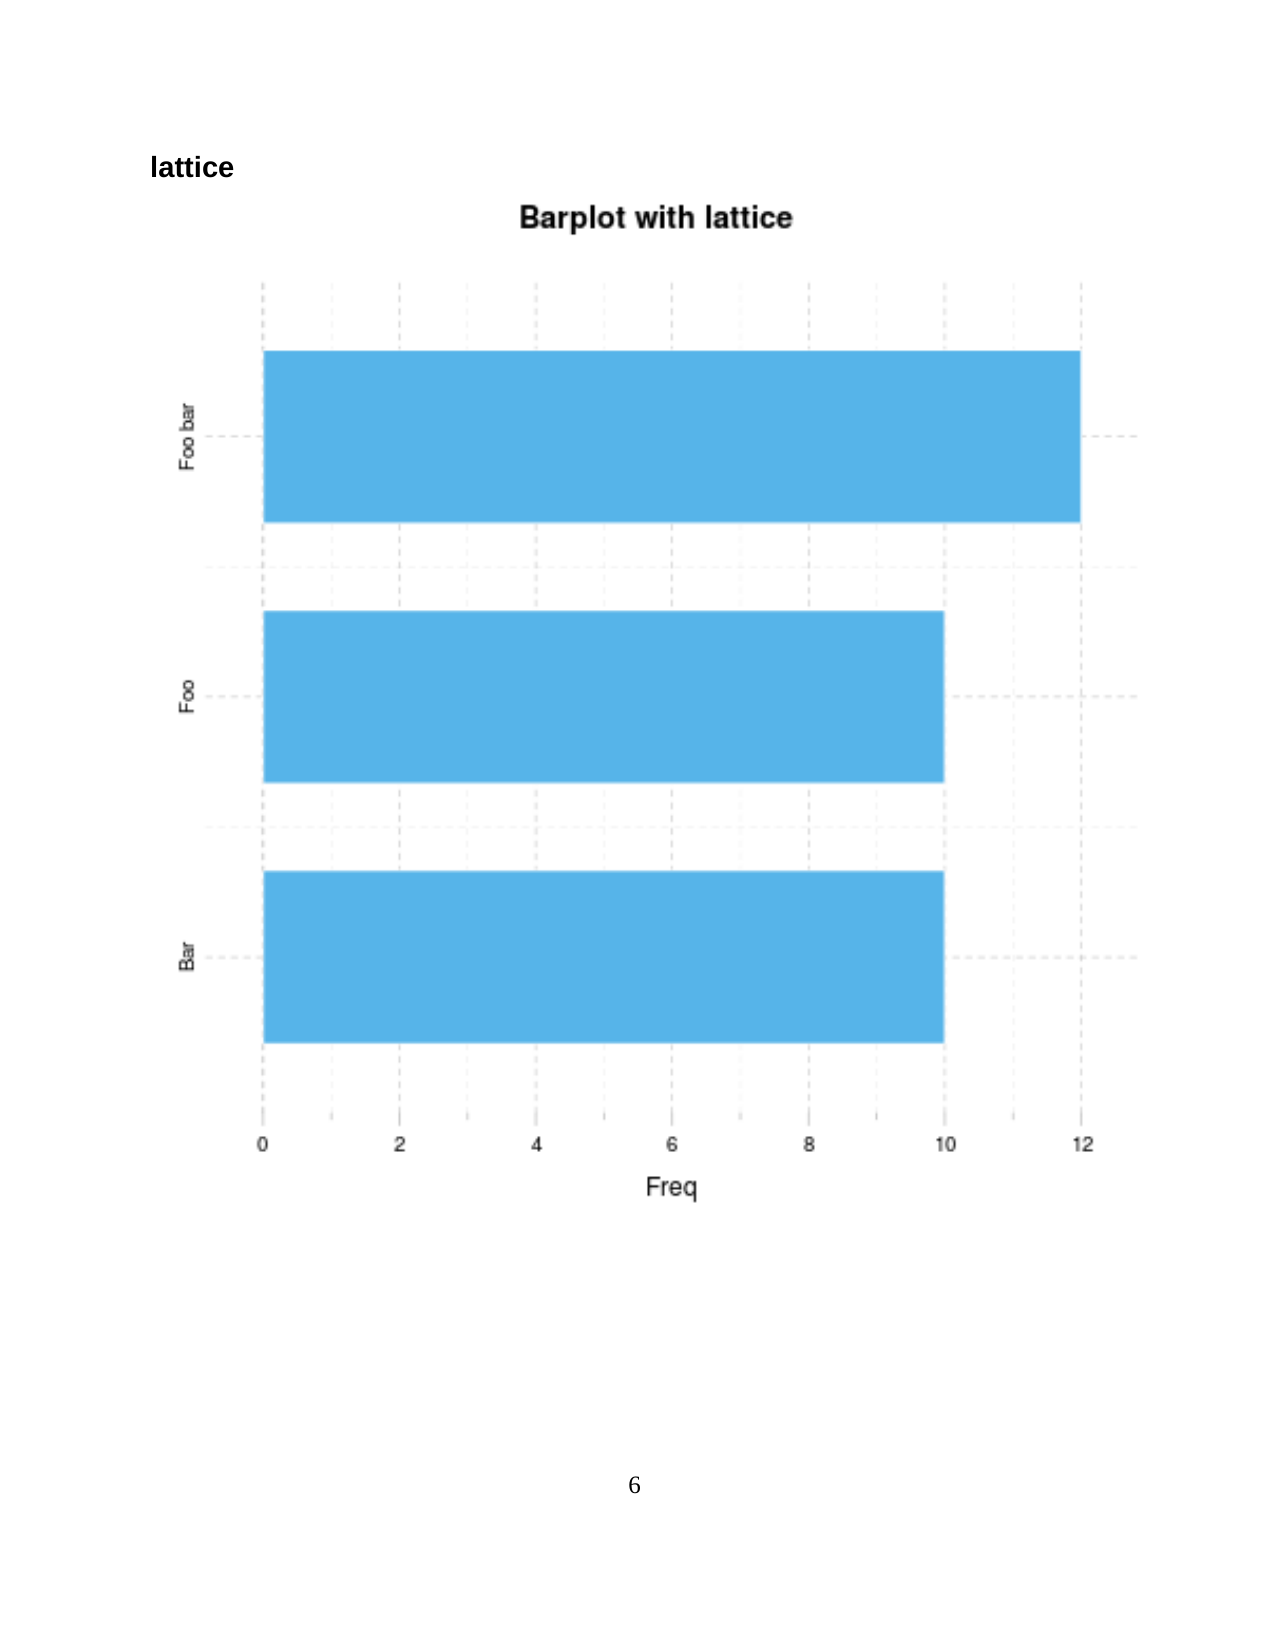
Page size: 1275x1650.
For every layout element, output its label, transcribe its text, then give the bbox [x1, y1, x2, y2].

picture [150, 196, 1163, 1209]
subtitle lattice [150, 150, 1125, 183]
